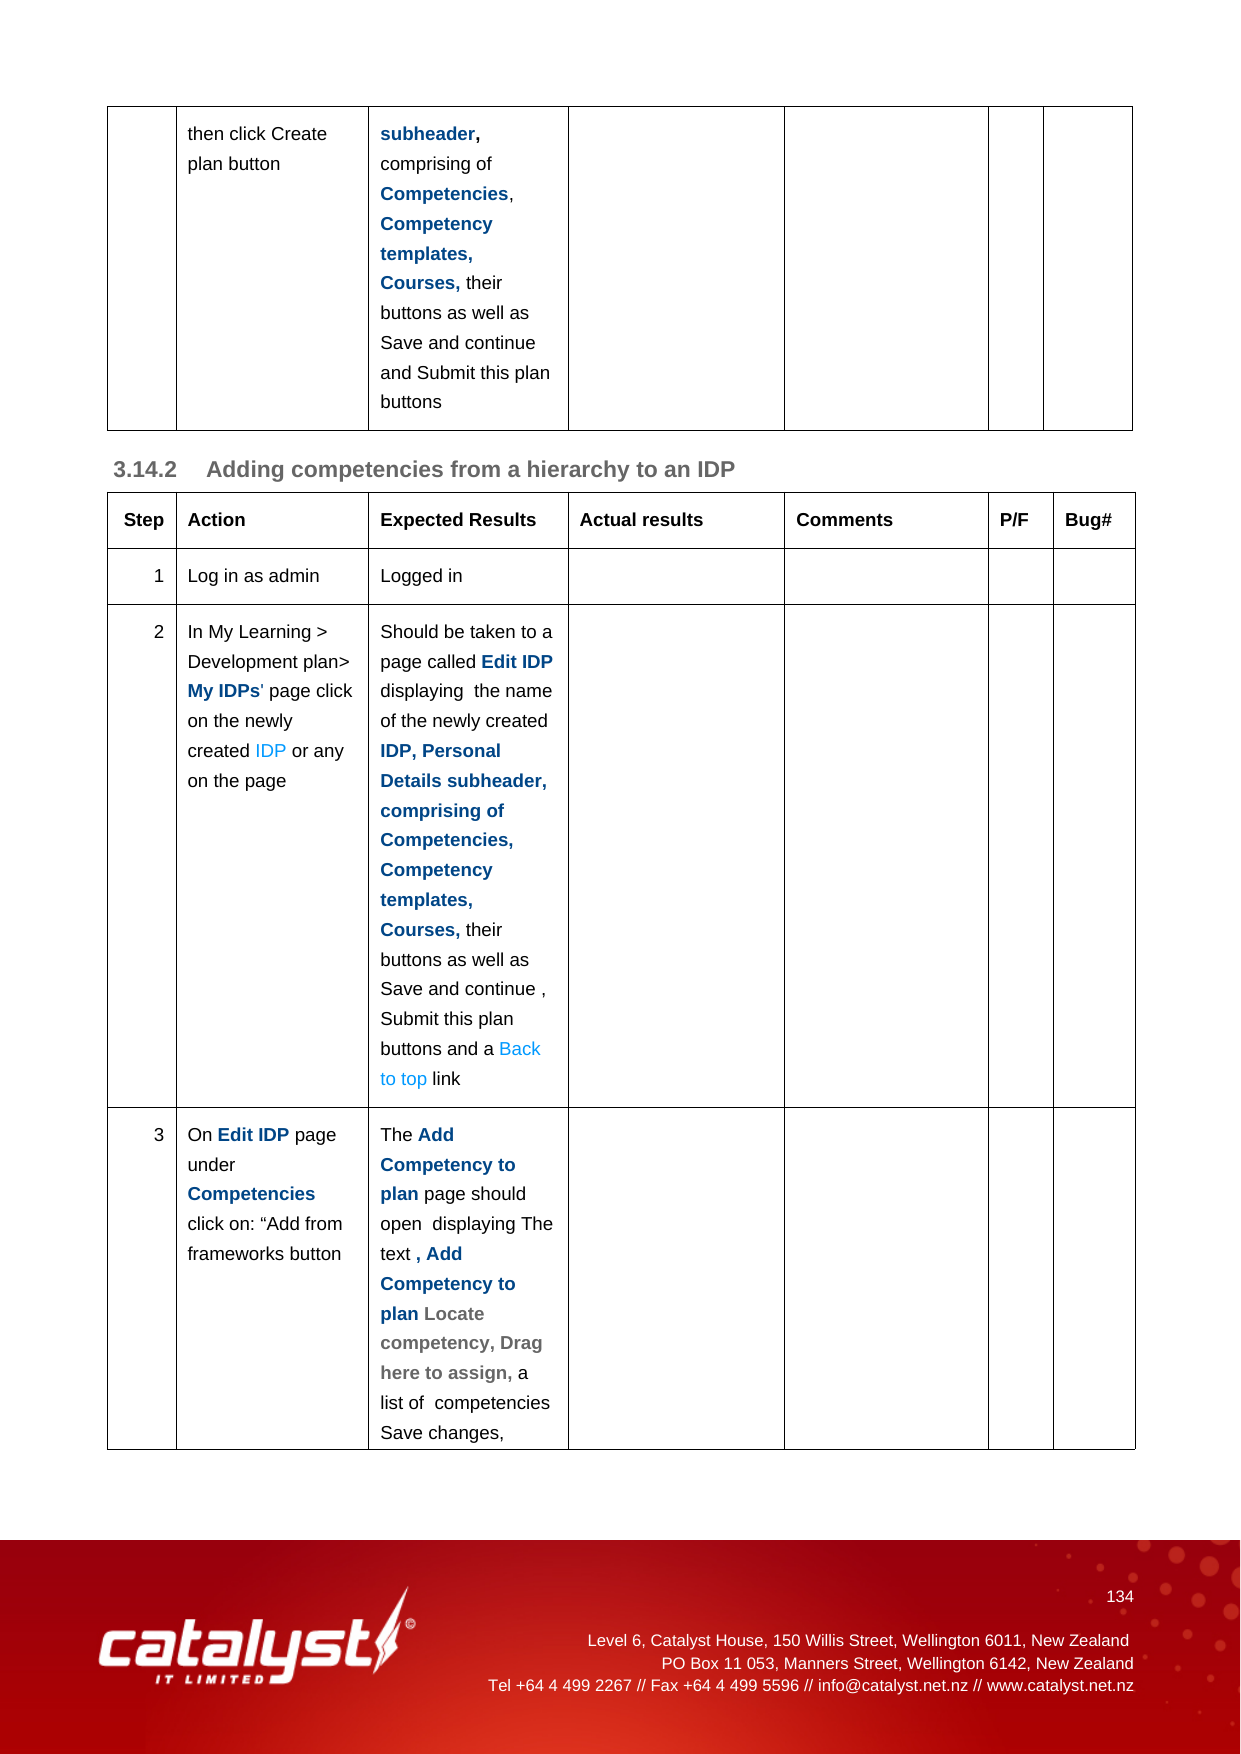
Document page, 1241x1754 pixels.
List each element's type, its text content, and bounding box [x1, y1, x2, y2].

table_cell [108, 107, 176, 430]
table_cell 3 [108, 1108, 176, 1449]
table_cell [785, 605, 988, 1107]
table_cell subheader, comprising of Competencies, Competency templates, Courses, their buttons as well as Save and continue and Submit this plan buttons [369, 107, 568, 430]
table_cell 2 [108, 605, 176, 1107]
table_cell [989, 107, 1043, 430]
table_header Comments [785, 493, 988, 548]
table_header Action [177, 493, 368, 548]
table_header P/F [989, 493, 1053, 548]
table_cell [1044, 107, 1132, 430]
table_header Expected Results [369, 493, 568, 548]
table_cell Should be taken to a page called Edit IDP displaying the name of the newly created IDP, Personal Details subheader, comprising of Competencies, Competency templates, Courses, their buttons as well as Save and continue , Submit this plan buttons and a Back to top link [369, 605, 568, 1107]
table_header Step [108, 493, 176, 548]
table_header Bug# [1054, 493, 1135, 548]
table_cell [989, 549, 1053, 604]
table_cell Logged in [369, 549, 568, 604]
table_cell [989, 605, 1053, 1107]
table_cell On Edit IDP page under Competencies click on: “Add from frameworks button [177, 1108, 368, 1449]
table_cell [785, 1108, 988, 1449]
table_cell [569, 107, 784, 430]
subtitle Adding competencies from a hierarchy to an IDP [107, 457, 1103, 483]
table_cell In My Learning > Development plan> My IDPs' page click on the newly created IDP or any on the page [177, 605, 368, 1107]
table_cell Log in as admin [177, 549, 368, 604]
table_cell [569, 605, 784, 1107]
table_cell [785, 549, 988, 604]
table_cell 1 [108, 549, 176, 604]
table_cell The Add Competency to plan page should open displaying The text , Add Competency to plan Locate competency, Drag here to assign, a list of competencies Save changes, [369, 1108, 568, 1449]
table_cell then click Create plan button [177, 107, 368, 430]
table_cell [1054, 549, 1135, 604]
table_cell [785, 107, 988, 430]
table_header Actual results [569, 493, 784, 548]
table_cell [569, 1108, 784, 1449]
picture [0, 1540, 1241, 1754]
table_cell [1054, 605, 1135, 1107]
table_cell [1054, 1108, 1135, 1449]
table_cell [989, 1108, 1053, 1449]
table_cell [569, 549, 784, 604]
